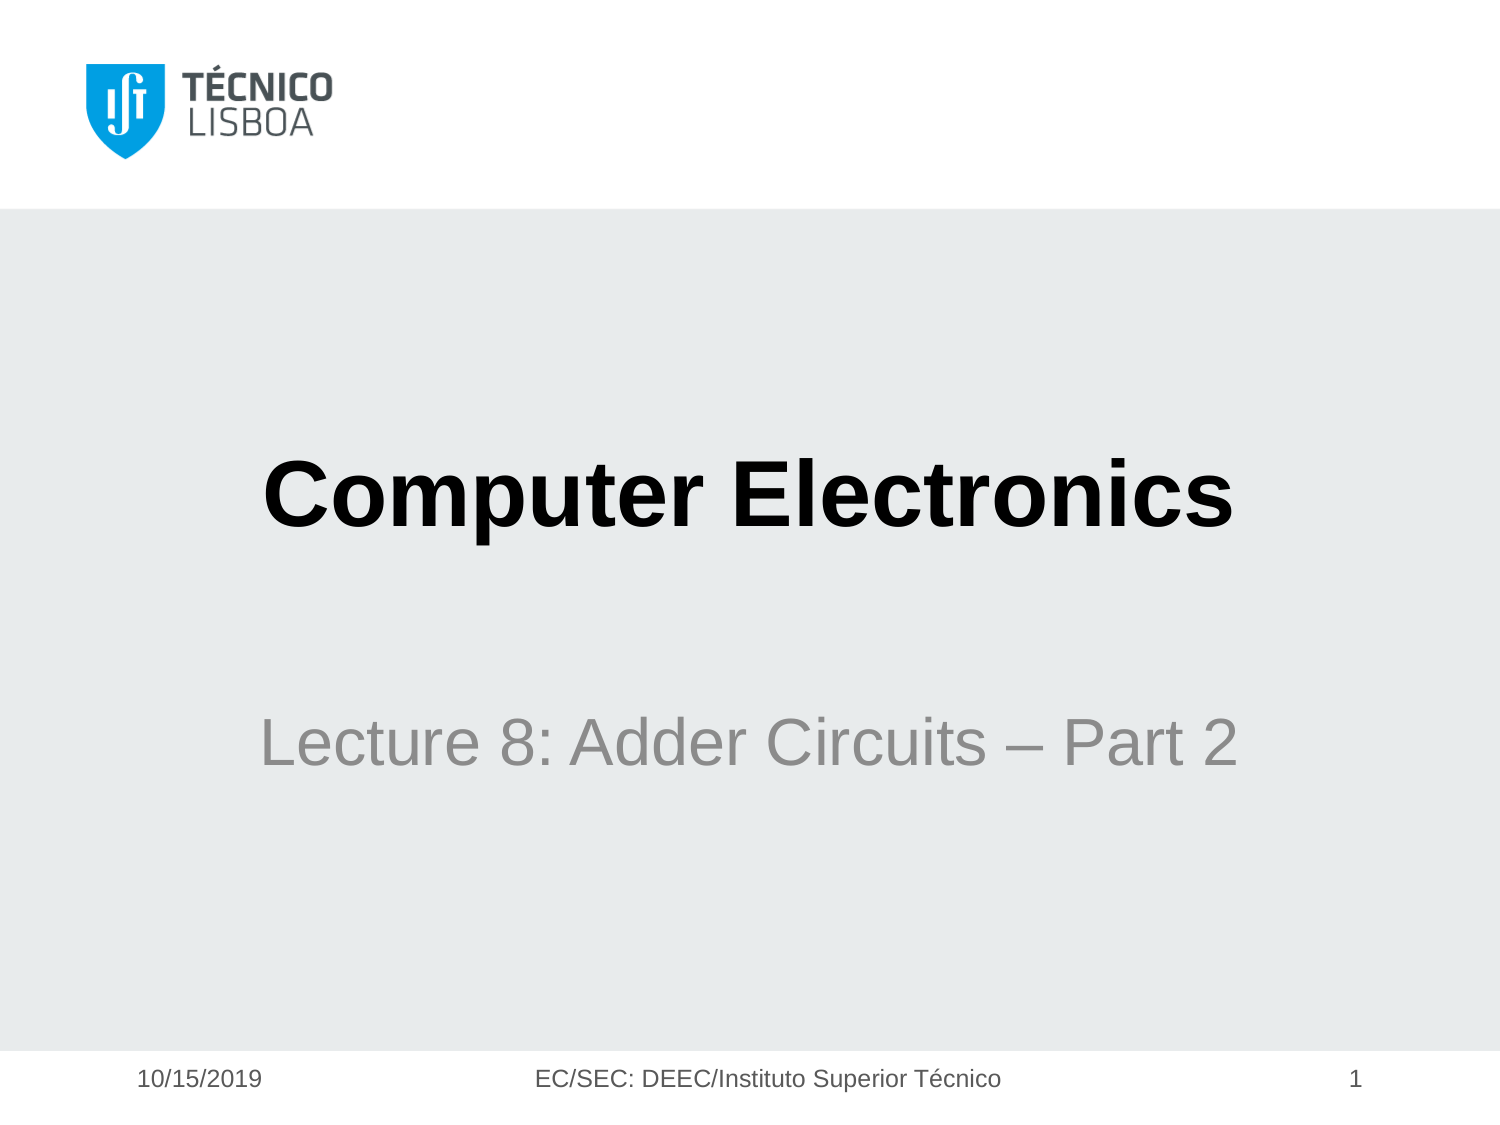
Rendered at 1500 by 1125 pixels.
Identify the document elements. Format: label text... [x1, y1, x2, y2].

subtitle Lecture 8: Adder Circuits – Part 2 [121, 691, 1378, 894]
picture [0, 0, 1500, 1125]
slide_number 14 [1077, 1052, 1378, 1103]
title Computer Electronics [121, 322, 1378, 655]
footer EC/SEC: DEEC/Instituto Superior Técnico [512, 1052, 1032, 1103]
slide_number 10/15/2019 [121, 1052, 425, 1103]
